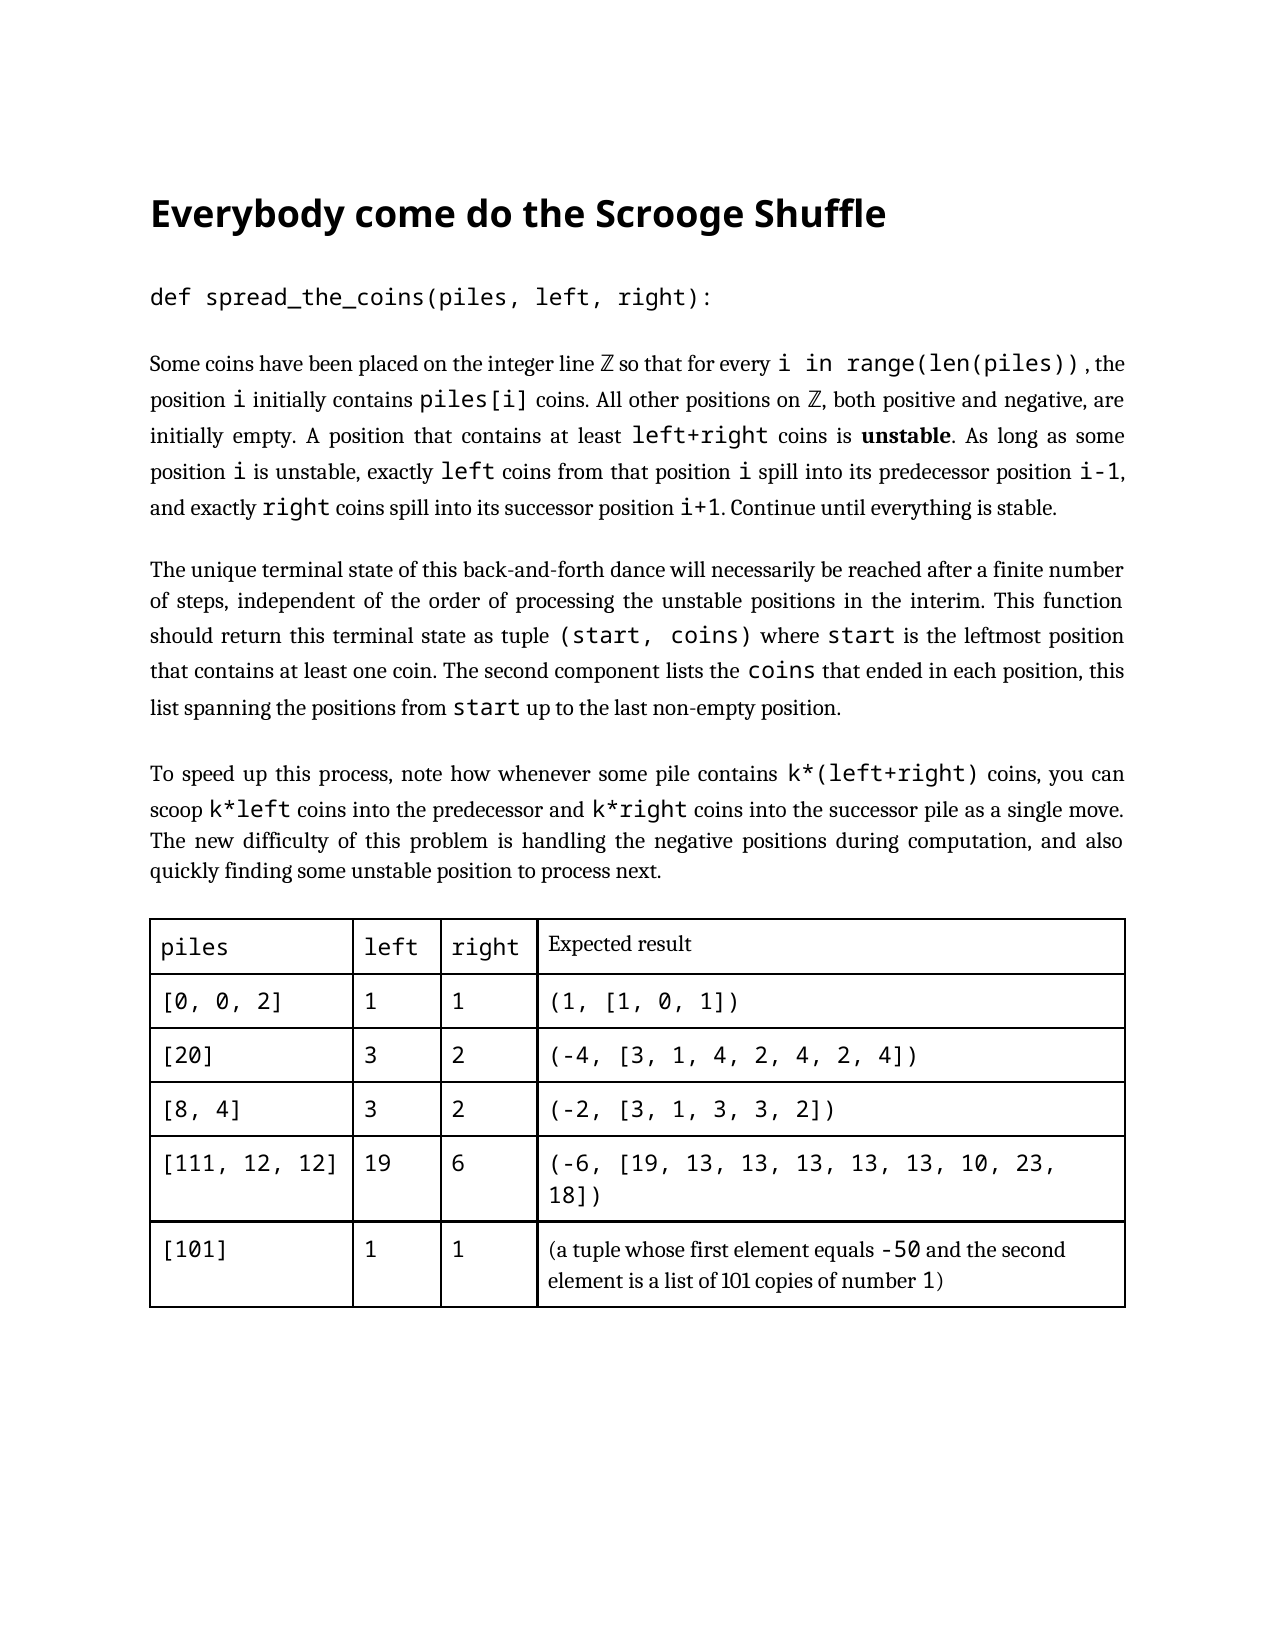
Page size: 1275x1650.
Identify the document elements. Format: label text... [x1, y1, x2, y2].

table_cell [101] [151, 1223, 352, 1306]
table_cell (-2, [3, 1, 3, 3, 2]) [539, 1083, 1124, 1135]
table_cell 1 [442, 975, 536, 1027]
table_cell (-4, [3, 1, 4, 2, 4, 2, 4]) [539, 1029, 1124, 1081]
text The unique terminal state of this back-and-forth dance will necessarily be reached after a finite number of steps, independent of the order of processing the unstable positions in the interim. This function should return this terminal state as tuple (start, coins) where start is the leftmost position that contains at least one coin. The second component lists the coins that ended in each position, this list spanning the positions from start up to the last non-empty position. [150, 557, 1125, 722]
table_header piles [151, 920, 352, 972]
table_cell 1 [442, 1223, 536, 1306]
text To speed up this process, note how whenever some pile contains k*(left+right) coins, you can scoop k*left coins into the predecessor and k*right coins into the successor pile as a single move. The new difficulty of this problem is handling the negative positions during computation, and also quickly finding some unstable position to process next. [150, 757, 1125, 884]
table_cell 6 [442, 1137, 536, 1220]
table_cell [8, 4] [151, 1083, 352, 1135]
table_cell 1 [354, 1223, 440, 1306]
table_header Expected result [539, 920, 1124, 972]
text Some coins have been placed on the integer line ℤ so that for every i in range(len(piles)) , the position i initially contains piles[i] coins. All other positions on ℤ, both positive and negative, are initially empty. A position that contains at least left+right coins is unstable. As long as some position i is unstable, exactly left coins from that position i spill into its predecessor position i-1, and exactly right coins spill into its successor position i+1. Continue until everything is stable. [150, 347, 1125, 522]
table_cell 3 [354, 1083, 440, 1135]
table_cell (1, [1, 0, 1]) [539, 975, 1124, 1027]
subtitle Everybody come do the Scrooge Shuffle [150, 187, 1125, 238]
table_cell 1 [354, 975, 440, 1027]
table_cell 2 [442, 1029, 536, 1081]
table_header left [354, 920, 440, 972]
text def spread_the_coins(piles, left, right): [150, 281, 1125, 312]
table_cell 3 [354, 1029, 440, 1081]
table_cell (-6, [19, 13, 13, 13, 13, 13, 10, 23, 18]) [539, 1137, 1124, 1220]
table_cell [20] [151, 1029, 352, 1081]
table_cell 19 [354, 1137, 440, 1220]
table_cell [0, 0, 2] [151, 975, 352, 1027]
table_header right [442, 920, 536, 972]
table_cell 2 [442, 1083, 536, 1135]
table_cell (a tuple whose first element equals -50 and the second element is a list of 101 copies of number 1) [539, 1223, 1124, 1306]
table_cell [111, 12, 12] [151, 1137, 352, 1220]
